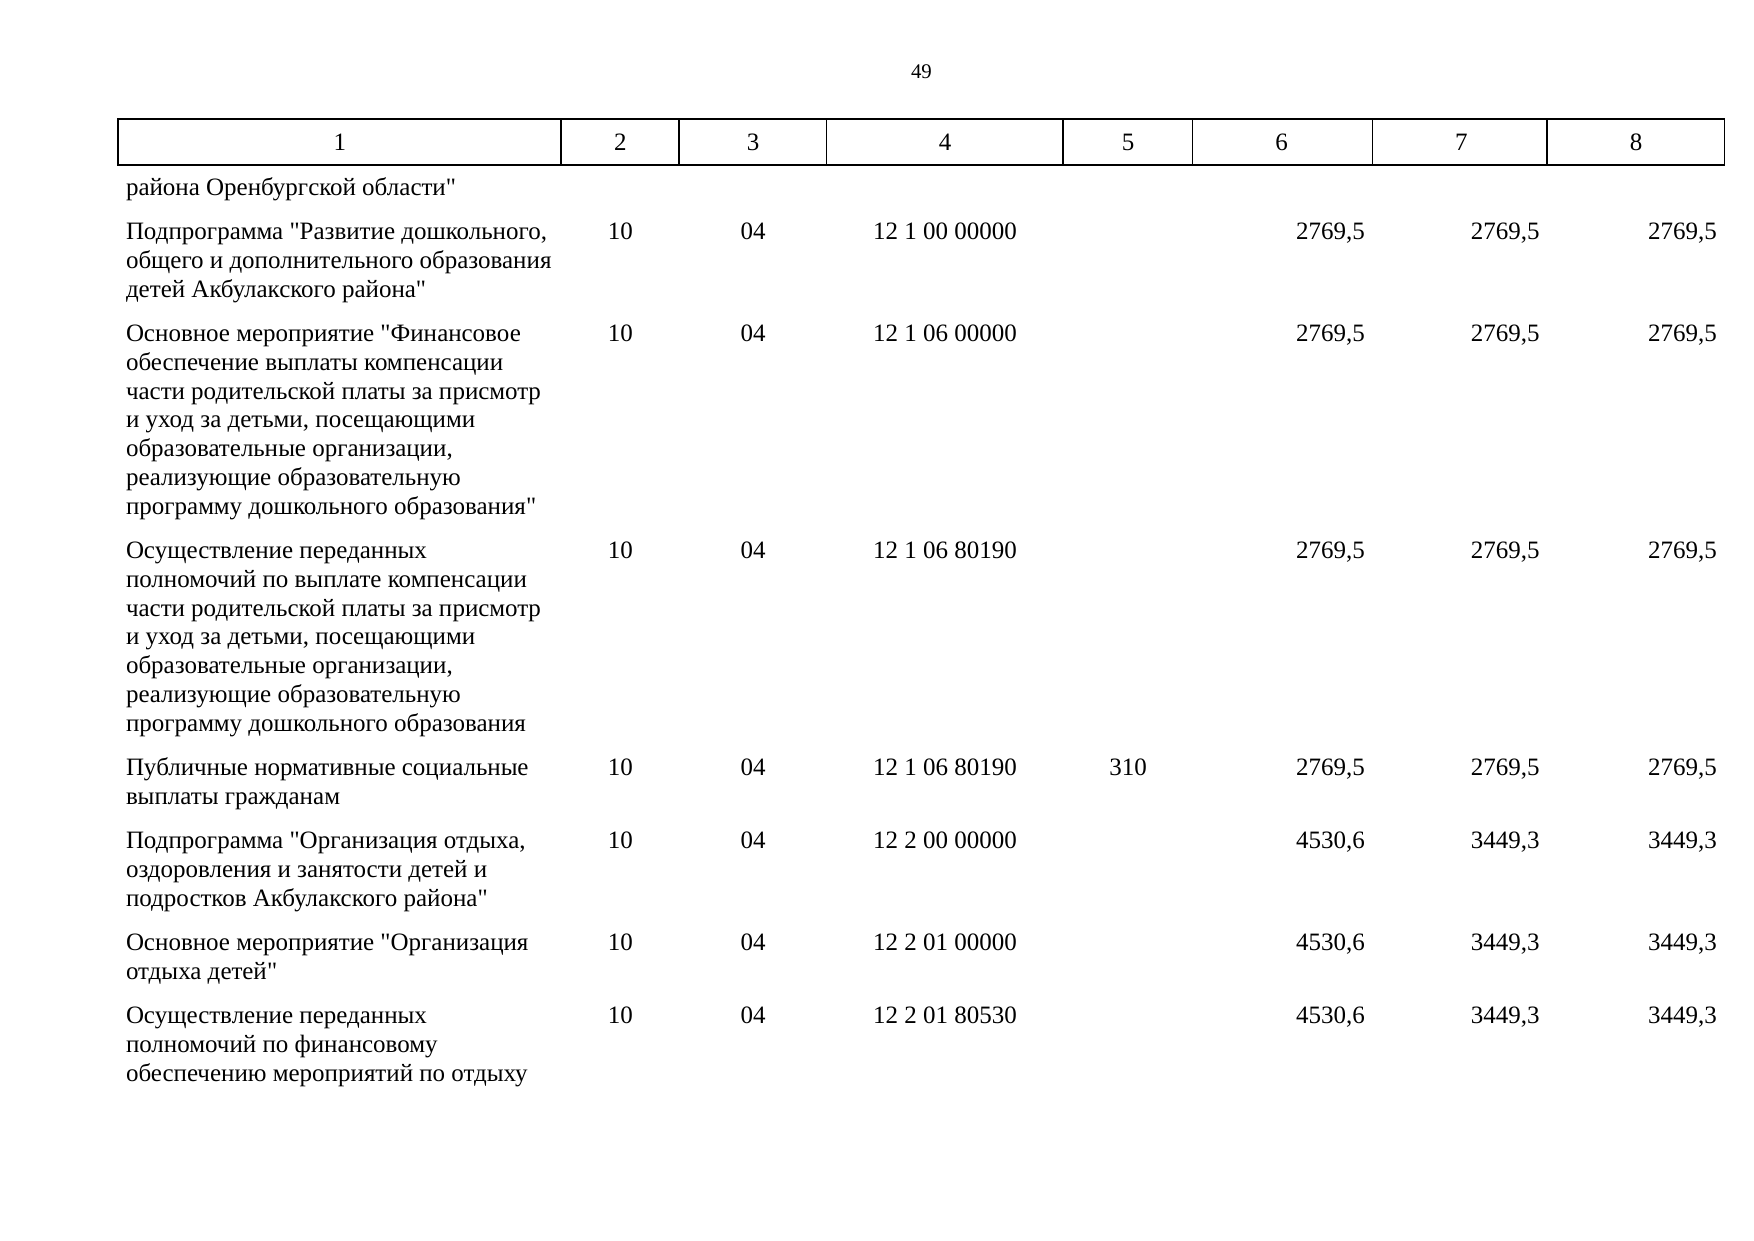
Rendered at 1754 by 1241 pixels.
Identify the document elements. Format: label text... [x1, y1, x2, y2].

table_cell 10 [561, 209, 679, 310]
table_cell 4530,6 [1193, 817, 1372, 919]
table_cell 04 [679, 919, 827, 992]
table_cell Подпрограмма "Организация отдыха, оздоровления и занятости детей и подростков Акбулакского района" [118, 817, 561, 919]
table_header [827, 120, 1062, 164]
table_cell 12 1 06 80190 [827, 527, 1063, 744]
table_cell 2769,5 [1372, 209, 1547, 310]
table_cell района Оренбургской области" [118, 166, 561, 208]
table_cell 10 [561, 992, 679, 1094]
table_header [1373, 120, 1546, 164]
table_cell 12 1 06 80190 [827, 744, 1063, 817]
table_cell 12 2 00 00000 [827, 817, 1063, 919]
table_cell 04 [679, 744, 827, 817]
table_header 2 [569, 128, 671, 156]
table_header 6 [1201, 128, 1362, 156]
table_cell 04 [679, 817, 827, 919]
table_cell 10 [561, 919, 679, 992]
table_cell [561, 166, 679, 208]
table_cell 12 1 00 00000 [827, 209, 1063, 310]
table_header [1193, 120, 1372, 164]
table_cell 2769,5 [1372, 527, 1547, 744]
table_cell 12 1 06 00000 [827, 310, 1063, 527]
table_cell 4530,6 [1193, 919, 1372, 992]
table_cell 2769,5 [1193, 209, 1372, 310]
table_cell [679, 166, 827, 208]
table_cell 2769,5 [1547, 744, 1724, 817]
table_header 3 [687, 128, 819, 156]
table_cell 3449,3 [1372, 919, 1547, 992]
table_cell [1193, 166, 1372, 208]
table_cell 04 [679, 992, 827, 1094]
table_cell 3449,3 [1547, 992, 1724, 1094]
table_cell 04 [679, 310, 827, 527]
table_cell [1063, 817, 1193, 919]
table_cell 3449,3 [1372, 817, 1547, 919]
table_cell Осуществление переданных полномочий по финансовому обеспечению мероприятий по отдыху [118, 992, 561, 1094]
table_cell 310 [1063, 744, 1193, 817]
table_cell Подпрограмма "Развитие дошкольного, общего и дополнительного образования детей Акбулакского района" [118, 209, 561, 310]
table_header [562, 120, 678, 164]
table_cell 3449,3 [1372, 992, 1547, 1094]
table_cell [1372, 166, 1547, 208]
table_cell [1063, 209, 1193, 310]
table_header 1 [126, 128, 553, 156]
table_cell 2769,5 [1193, 310, 1372, 527]
table_cell [827, 166, 1063, 208]
table_header 5 [1071, 128, 1185, 156]
table_header 8 [1555, 128, 1716, 156]
table_cell [1063, 166, 1193, 208]
table_cell [1063, 992, 1193, 1094]
table_cell 04 [679, 527, 827, 744]
table_cell [1547, 166, 1724, 208]
table_cell 10 [561, 527, 679, 744]
table_cell Публичные нормативные социальные выплаты гражданам [118, 744, 561, 817]
table_header 4 [835, 128, 1055, 156]
table_header [1548, 120, 1724, 164]
table_cell 3449,3 [1547, 817, 1724, 919]
table_cell Основное мероприятие "Организация отдыха детей" [118, 919, 561, 992]
table_cell 10 [561, 310, 679, 527]
table_cell 4530,6 [1193, 992, 1372, 1094]
table_cell 2769,5 [1547, 209, 1724, 310]
table_cell 2769,5 [1193, 527, 1372, 744]
table_cell Осуществление переданных полномочий по выплате компенсации части родительской платы за присмотр и уход за детьми, посещающими образовательные организации, реализующие образовательную программу дошкольного образования [118, 527, 561, 744]
table_cell 04 [679, 209, 827, 310]
table_cell 2769,5 [1193, 744, 1372, 817]
table_cell [1063, 527, 1193, 744]
table_cell 2769,5 [1372, 310, 1547, 527]
table_header [119, 120, 560, 164]
table_cell [1063, 919, 1193, 992]
table_header 7 [1380, 128, 1542, 156]
table_cell 10 [561, 744, 679, 817]
table_header [1064, 120, 1192, 164]
table_cell 3449,3 [1547, 919, 1724, 992]
table_cell 12 2 01 80530 [827, 992, 1063, 1094]
table_cell 2769,5 [1372, 744, 1547, 817]
table_cell Основное мероприятие "Финансовое обеспечение выплаты компенсации части родительской платы за присмотр и уход за детьми, посещающими образовательные организации, реализующие образовательную программу дошкольного образования" [118, 310, 561, 527]
table_header [680, 120, 826, 164]
table_cell 12 2 01 00000 [827, 919, 1063, 992]
table_cell [1063, 310, 1193, 527]
table_cell 2769,5 [1547, 527, 1724, 744]
table_cell 2769,5 [1547, 310, 1724, 527]
table_cell 10 [561, 817, 679, 919]
